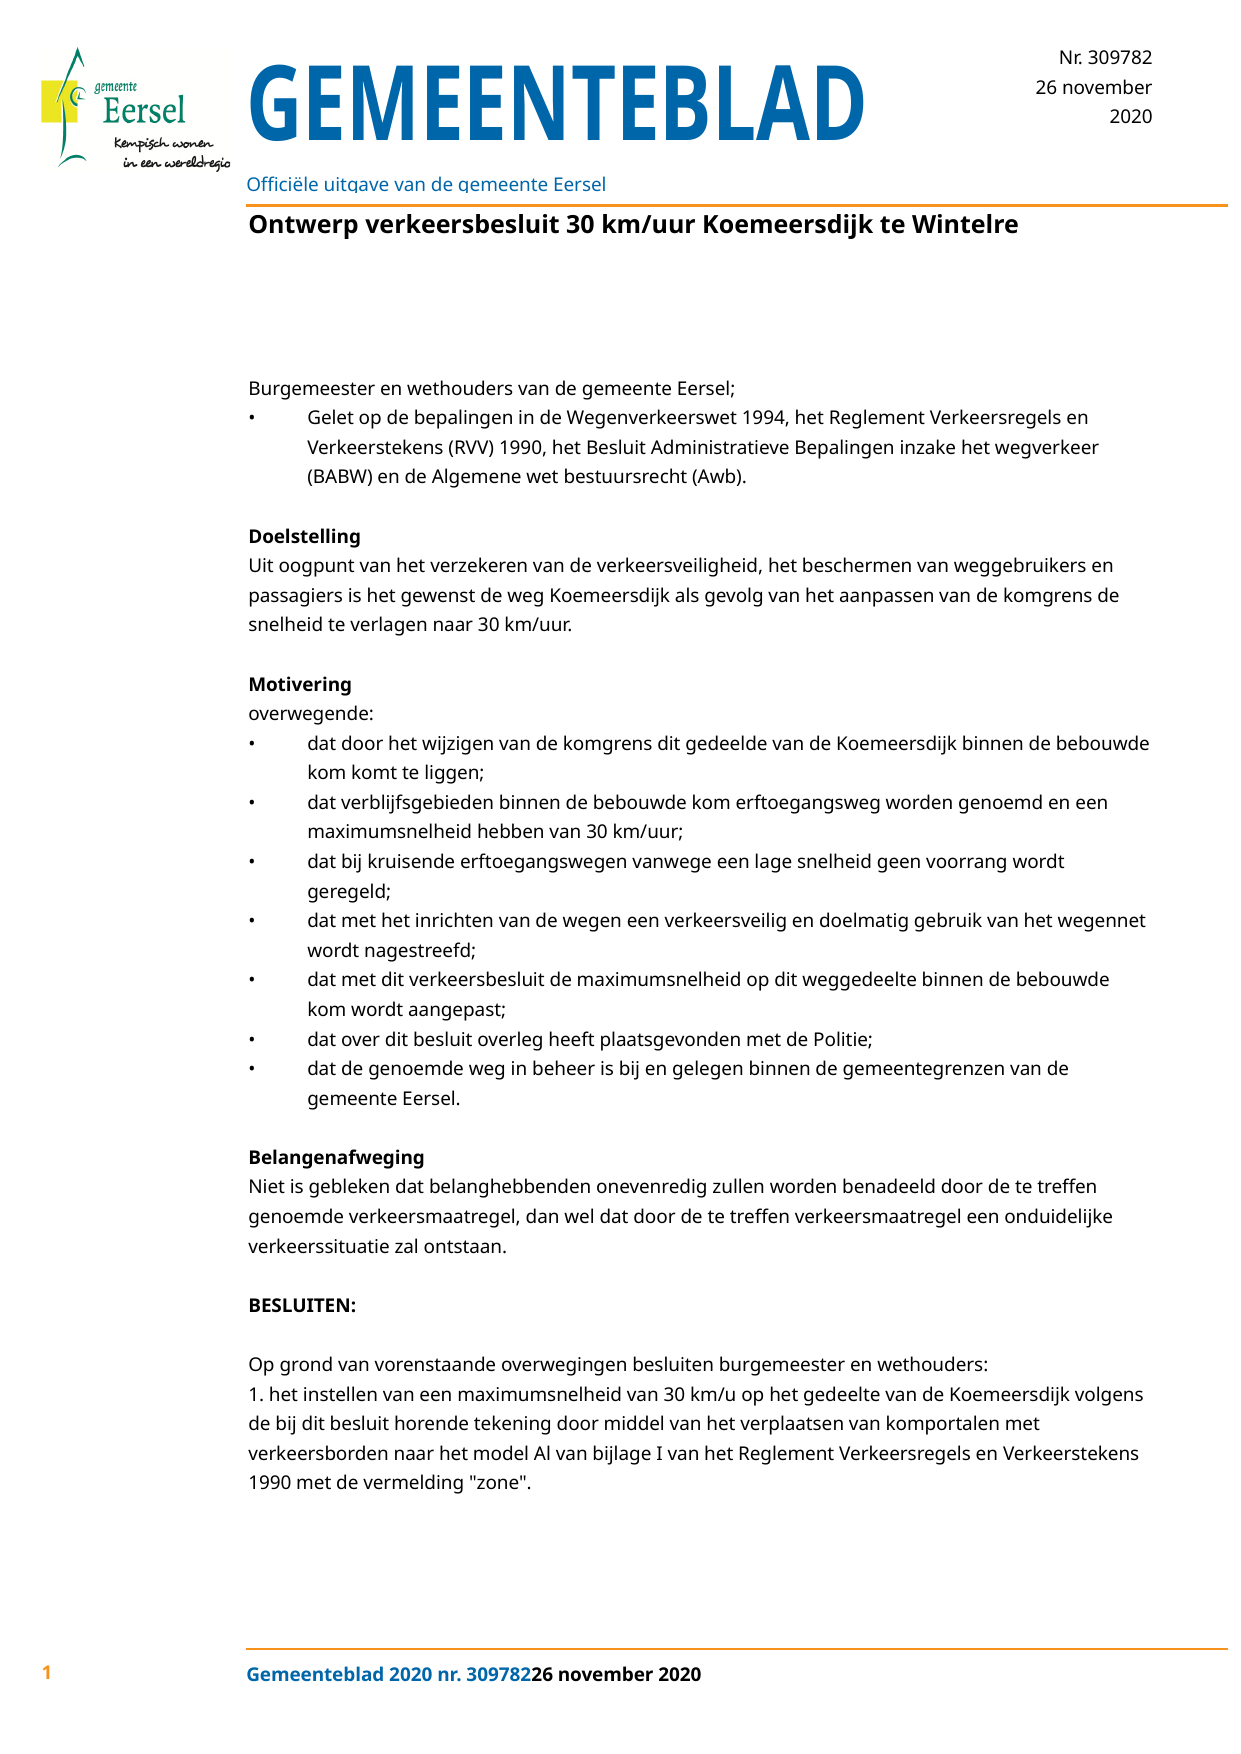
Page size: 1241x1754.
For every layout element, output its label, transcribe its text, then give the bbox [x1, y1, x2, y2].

text Belangenafweging [248, 1144, 1152, 1170]
list dat door het wijzigen van de komgrens dit gedeelde van de Koemeersdijk binnen de bebouwde kom komt te liggen; [248, 730, 1152, 785]
text Uit oogpunt van het verzekeren van de verkeersveiligheid, het beschermen van weggebruikers en passagiers is het gewenst de weg Koemeersdijk als gevolg van het aanpassen van de komgrens de snelheid te verlagen naar 30 km/uur. [248, 552, 1152, 637]
text Burgemeester en wethouders van de gemeente Eersel; [248, 375, 1152, 401]
list dat met dit verkeersbesluit de maximumsnelheid op dit weggedeelte binnen de bebouwde kom wordt aangepast; [248, 967, 1152, 1022]
text Niet is gebleken dat belanghebbenden onevenredig zullen worden benadeeld door de te treffen genoemde verkeersmaatregel, dan wel dat door de te treffen verkeersmaatregel een onduidelijke verkeerssituatie zal ontstaan. [248, 1174, 1152, 1258]
list Gelet op de bepalingen in de Wegenverkeerswet 1994, het Reglement Verkeersregels en Verkeerstekens (RVV) 1990, het Besluit Administratieve Bepalingen inzake het wegverkeer (BABW) en de Algemene wet bestuursrecht (Awb). [248, 404, 1152, 489]
list dat met het inrichten van de wegen een verkeersveilig en doelmatig gebruik van het wegennet wordt nagestreefd; [248, 907, 1152, 963]
text overwegende: [248, 700, 1152, 726]
list dat de genoemde weg in beheer is bij en gelegen binnen de gemeentegrenzen van de gemeente Eersel. [248, 1055, 1152, 1111]
text 1. het instellen van een maximumsnelheid van 30 km/u op het gedeelte van de Koemeersdijk volgens de bij dit besluit horende tekening door middel van het verplaatsen van komportalen met verkeersborden naar het model Al van bijlage I van het Reglement Verkeersregels en Verkeerstekens 1990 met de vermelding "zone". [248, 1381, 1152, 1495]
picture [41, 47, 231, 172]
text Op grond van vorenstaande overwegingen besluiten burgemeester en wethouders: [248, 1351, 1152, 1377]
text Ontwerp verkeersbesluit 30 km/uur Koemeersdijk te Wintelre [248, 207, 1152, 241]
text Motivering [248, 671, 1152, 696]
list dat verblijfsgebieden binnen de bebouwde kom erftoegangsweg worden genoemd en een maximumsnelheid hebben van 30 km/uur; [248, 789, 1152, 844]
text BESLUITEN: [248, 1292, 1152, 1318]
list dat over dit besluit overleg heeft plaatsgevonden met de Politie; [248, 1026, 1152, 1051]
text Doelstelling [248, 523, 1152, 548]
list dat bij kruisende erftoegangswegen vanwege een lage snelheid geen voorrang wordt geregeld; [248, 848, 1152, 903]
